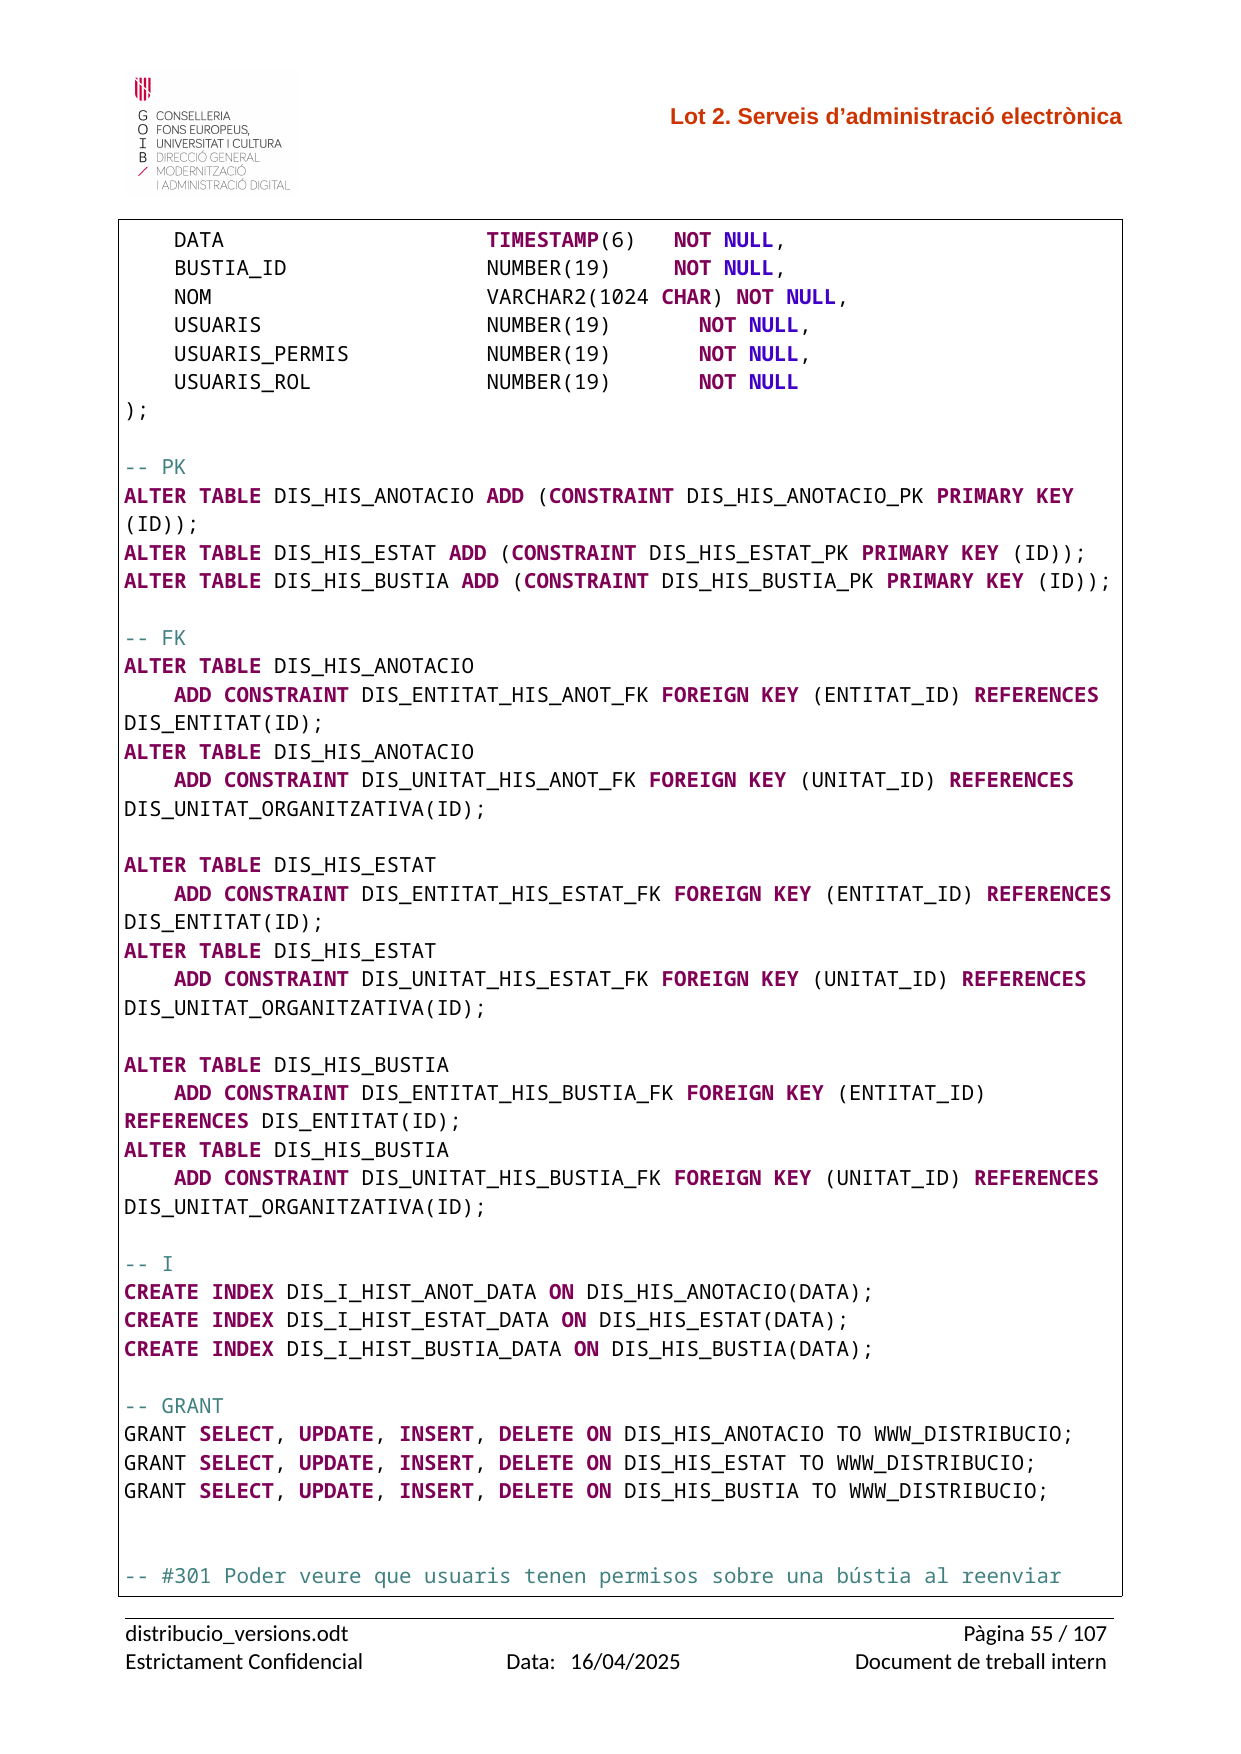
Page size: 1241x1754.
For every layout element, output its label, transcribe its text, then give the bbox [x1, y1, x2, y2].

picture [126, 70, 299, 197]
table_header DATA TIMESTAMP(6) NOT NULL, BUSTIA_ID NUMBER(19) NOT NULL, NOM VARCHAR2(1024 CHAR) NOT NULL, USUARIS NUMBER(19) NOT NULL, USUARIS_PERMIS NUMBER(19) NOT NULL, USUARIS_ROL NUMBER(19) NOT NULL ); -- PK ALTER TABLE DIS_HIS_ANOTACIO ADD (CONSTRAINT DIS_HIS_ANOTACIO_PK PRIMARY KEY (ID)); ALTER TABLE DIS_HIS_ESTAT ADD (CONSTRAINT DIS_HIS_ESTAT_PK PRIMARY KEY (ID)); ALTER TABLE DIS_HIS_BUSTIA ADD (CONSTRAINT DIS_HIS_BUSTIA_PK PRIMARY KEY (ID)); -- FK ALTER TABLE DIS_HIS_ANOTACIO ADD CONSTRAINT DIS_ENTITAT_HIS_ANOT_FK FOREIGN KEY (ENTITAT_ID) REFERENCES DIS_ENTITAT(ID); ALTER TABLE DIS_HIS_ANOTACIO ADD CONSTRAINT DIS_UNITAT_HIS_ANOT_FK FOREIGN KEY (UNITAT_ID) REFERENCES DIS_UNITAT_ORGANITZATIVA(ID); ALTER TABLE DIS_HIS_ESTAT ADD CONSTRAINT DIS_ENTITAT_HIS_ESTAT_FK FOREIGN KEY (ENTITAT_ID) REFERENCES DIS_ENTITAT(ID); ALTER TABLE DIS_HIS_ESTAT ADD CONSTRAINT DIS_UNITAT_HIS_ESTAT_FK FOREIGN KEY (UNITAT_ID) REFERENCES DIS_UNITAT_ORGANITZATIVA(ID); ALTER TABLE DIS_HIS_BUSTIA ADD CONSTRAINT DIS_ENTITAT_HIS_BUSTIA_FK FOREIGN KEY (ENTITAT_ID) REFERENCES DIS_ENTITAT(ID); ALTER TABLE DIS_HIS_BUSTIA ADD CONSTRAINT DIS_UNITAT_HIS_BUSTIA_FK FOREIGN KEY (UNITAT_ID) REFERENCES DIS_UNITAT_ORGANITZATIVA(ID); -- I CREATE INDEX DIS_I_HIST_ANOT_DATA ON DIS_HIS_ANOTACIO(DATA); CREATE INDEX DIS_I_HIST_ESTAT_DATA ON DIS_HIS_ESTAT(DATA); CREATE INDEX DIS_I_HIST_BUSTIA_DATA ON DIS_HIS_BUSTIA(DATA); -- GRANT GRANT SELECT, UPDATE, INSERT, DELETE ON DIS_HIS_ANOTACIO TO WWW_DISTRIBUCIO; GRANT SELECT, UPDATE, INSERT, DELETE ON DIS_HIS_ESTAT TO WWW_DISTRIBUCIO; GRANT SELECT, UPDATE, INSERT, DELETE ON DIS_HIS_BUSTIA TO WWW_DISTRIBUCIO; -- #301 Poder veure que usuaris tenen permisos sobre una bústia al reenviar [119, 220, 1122, 1596]
